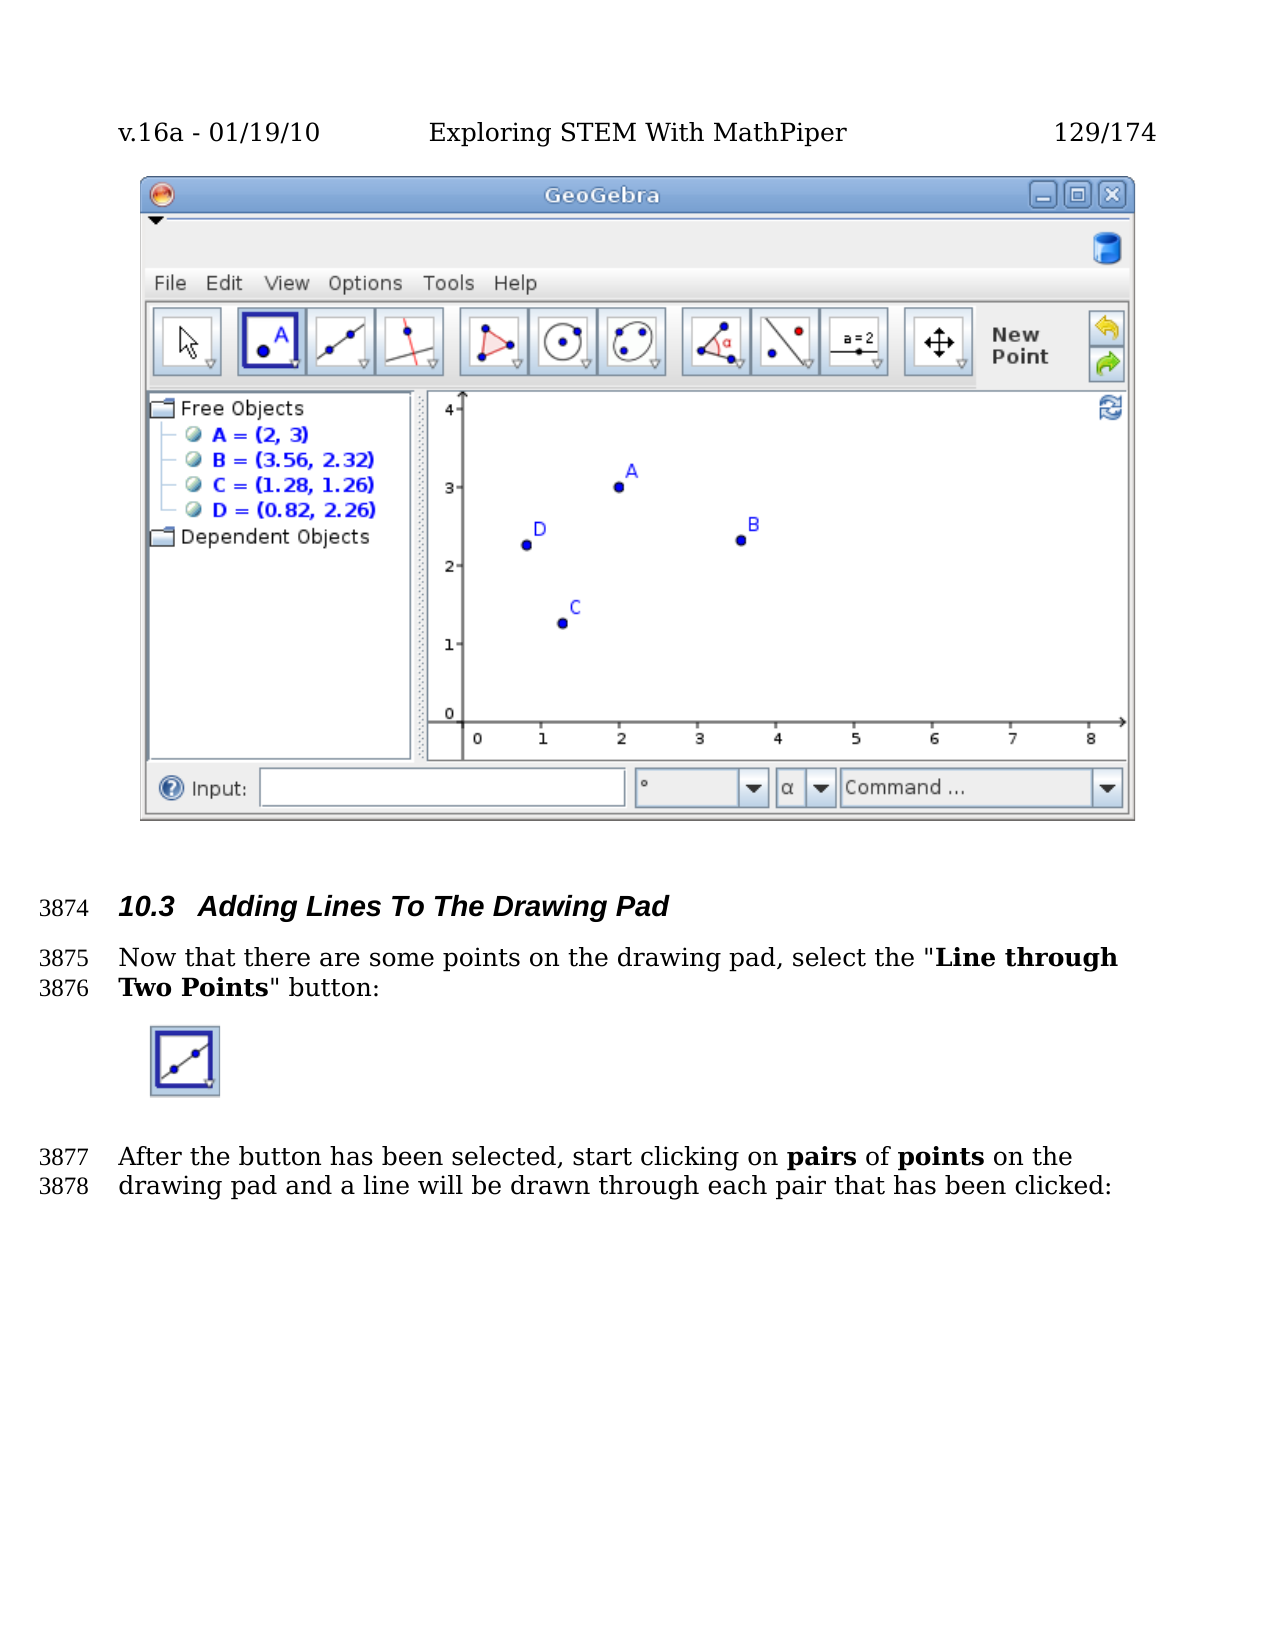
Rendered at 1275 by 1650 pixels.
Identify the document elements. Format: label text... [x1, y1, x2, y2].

text Now that there are some points on the drawing pad, select the "Line through Two Points" button: [118, 943, 1157, 1002]
picture [149, 1024, 221, 1098]
subtitle Adding Lines To The Drawing Pad [118, 889, 1157, 922]
picture [140, 176, 1136, 821]
text After the button has been selected, start clicking on pairs of points on the drawing pad and a line will be drawn through each pair that has been clicked: [118, 1142, 1157, 1200]
